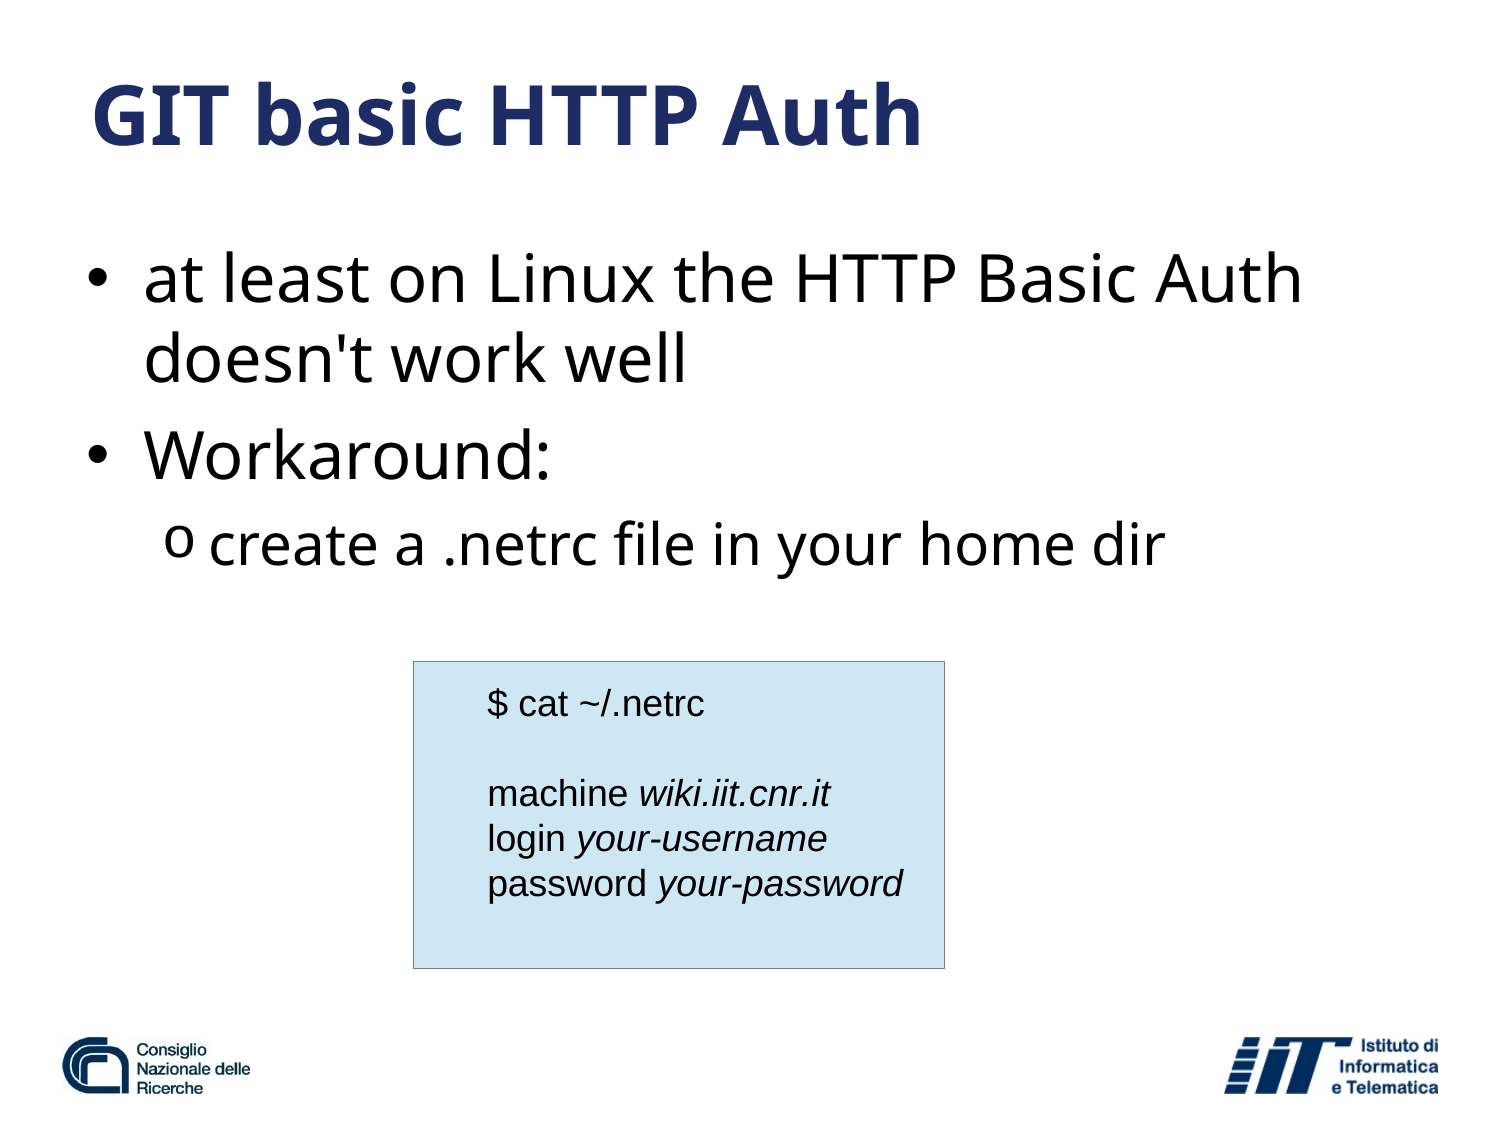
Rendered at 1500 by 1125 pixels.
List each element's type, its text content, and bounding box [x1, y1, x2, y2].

picture [62, 1037, 250, 1094]
text_box $ cat ~/.netrc machine wiki.iit.cnr.it login your-username password your-password [472, 671, 960, 957]
picture [1224, 1037, 1438, 1094]
list at least on Linux the HTTP Basic Auth doesn't work well Workaround: create a .netrc file in your home dir [71, 228, 1422, 1022]
title GIT basic HTTP Auth [74, 45, 1449, 180]
text_box [413, 661, 945, 969]
